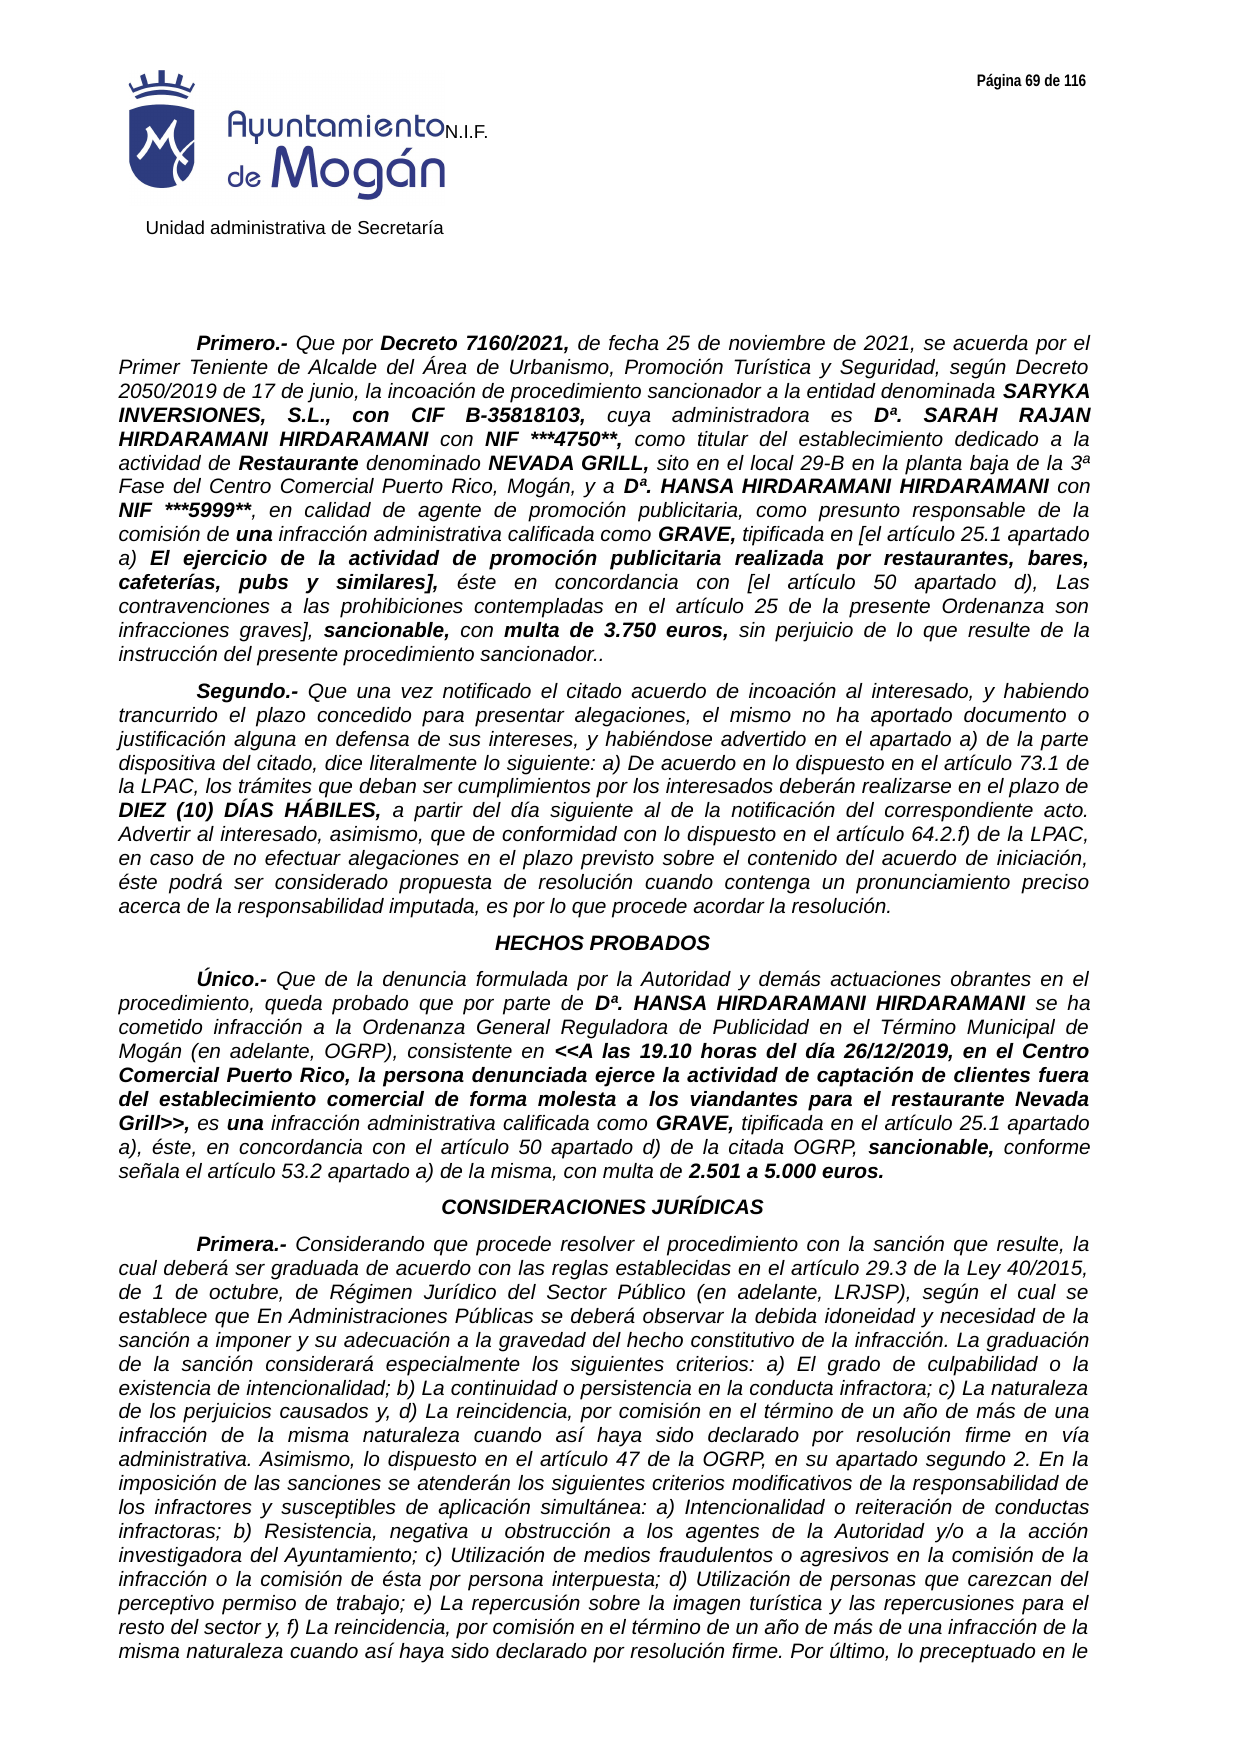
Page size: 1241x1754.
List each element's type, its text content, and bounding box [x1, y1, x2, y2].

text Primero.- Que por Decreto 7160/2021, de fecha 25 de noviembre de 2021, se acuerda por el Primer Teniente de Alcalde del Área de Urbanismo, Promoción Turística y Seguridad, según Decreto 2050/2019 de 17 de junio, la incoación de procedimiento sancionador a la entidad denominada SARYKA INVERSIONES, S.L., con CIF B-35818103, cuya administradora es Dª. SARAH RAJAN HIRDARAMANI HIRDARAMANI con NIF ***4750**, como titular del establecimiento dedicado a la actividad de Restaurante denominado NEVADA GRILL, sito en el local 29-B en la planta baja de la 3ª Fase del Centro Comercial Puerto Rico, Mogán, y a Dª. HANSA HIRDARAMANI HIRDARAMANI con NIF ***5999**, en calidad de agente de promoción publicitaria, como presunto responsable de la comisión de una infracción administrativa calificada como GRAVE, tipificada en [el artículo 25.1 apartado a) El ejercicio de la actividad de promoción publicitaria realizada por restaurantes, bares, cafeterías, pubs y similares], éste en concordancia con [el artículo 50 apartado d), Las contravenciones a las prohibiciones contempladas en el artículo 25 de la presente Ordenanza son infracciones graves], sancionable, con multa de 3.750 euros, sin perjuicio de lo que resulte de la instrucción del presente procedimiento sancionador.. [118, 331, 1092, 666]
text HECHOS PROBADOS [118, 931, 1092, 954]
text Segundo.- Que una vez notificado el citado acuerdo de incoación al interesado, y habiendo trancurrido el plazo concedido para presentar alegaciones, el mismo no ha aportado documento o justificación alguna en defensa de sus intereses, y habiéndose advertido en el apartado a) de la parte dispositiva del citado, dice literalmente lo siguiente: a) De acuerdo en lo dispuesto en el artículo 73.1 de la LPAC, los trámites que deban ser cumplimientos por los interesados deberán realizarse en el plazo de DIEZ (10) DÍAS HÁBILES, a partir del día siguiente al de la notificación del correspondiente acto. Advertir al interesado, asimismo, que de conformidad con lo dispuesto en el artículo 64.2.f) de la LPAC, en caso de no efectuar alegaciones en el plazo previsto sobre el contenido del acuerdo de iniciación, éste podrá ser considerado propuesta de resolución cuando contenga un pronunciamiento preciso acerca de la responsabilidad imputada, es por lo que procede acordar la resolución. [118, 678, 1092, 918]
text CONSIDERACIONES JURÍDICAS [118, 1195, 1092, 1219]
picture [128, 70, 445, 206]
text Primera.- Considerando que procede resolver el procedimiento con la sanción que resulte, la cual deberá ser graduada de acuerdo con las reglas establecidas en el artículo 29.3 de la Ley 40/2015, de 1 de octubre, de Régimen Jurídico del Sector Público (en adelante, LRJSP), según el cual se establece que En Administraciones Públicas se deberá observar la debida idoneidad y necesidad de la sanción a imponer y su adecuación a la gravedad del hecho constitutivo de la infracción. La graduación de la sanción considerará especialmente los siguientes criterios: a) El grado de culpabilidad o la existencia de intencionalidad; b) La continuidad o persistencia en la conducta infractora; c) La naturaleza de los perjuicios causados y, d) La reincidencia, por comisión en el término de un año de más de una infracción de la misma naturaleza cuando así haya sido declarado por resolución firme en vía administrativa. Asimismo, lo dispuesto en el artículo 47 de la OGRP, en su apartado segundo 2. En la imposición de las sanciones se atenderán los siguientes criterios modificativos de la responsabilidad de los infractores y susceptibles de aplicación simultánea: a) Intencionalidad o reiteración de conductas infractoras; b) Resistencia, negativa u obstrucción a los agentes de la Autoridad y/o a la acción investigadora del Ayuntamiento; c) Utilización de medios fraudulentos o agresivos en la comisión de la infracción o la comisión de ésta por persona interpuesta; d) Utilización de personas que carezcan del perceptivo permiso de trabajo; e) La repercusión sobre la imagen turística y las repercusiones para el resto del sector y, f) La reincidencia, por comisión en el término de un año de más de una infracción de la misma naturaleza cuando así haya sido declarado por resolución firme. Por último, lo preceptuado en le [118, 1232, 1092, 1663]
text Único.- Que de la denuncia formulada por la Autoridad y demás actuaciones obrantes en el procedimiento, queda probado que por parte de Dª. HANSA HIRDARAMANI HIRDARAMANI se ha cometido infracción a la Ordenanza General Reguladora de Publicidad en el Término Municipal de Mogán (en adelante, OGRP), consistente en <<A las 19.10 horas del día 26/12/2019, en el Centro Comercial Puerto Rico, la persona denunciada ejerce la actividad de captación de clientes fuera del establecimiento comercial de forma molesta a los viandantes para el restaurante Nevada Grill>>, es una infracción administrativa calificada como GRAVE, tipificada en el artículo 25.1 apartado a), éste, en concordancia con el artículo 50 apartado d) de la citada OGRP, sancionable, conforme señala el artículo 53.2 apartado a) de la misma, con multa de 2.501 a 5.000 euros. [118, 967, 1092, 1183]
